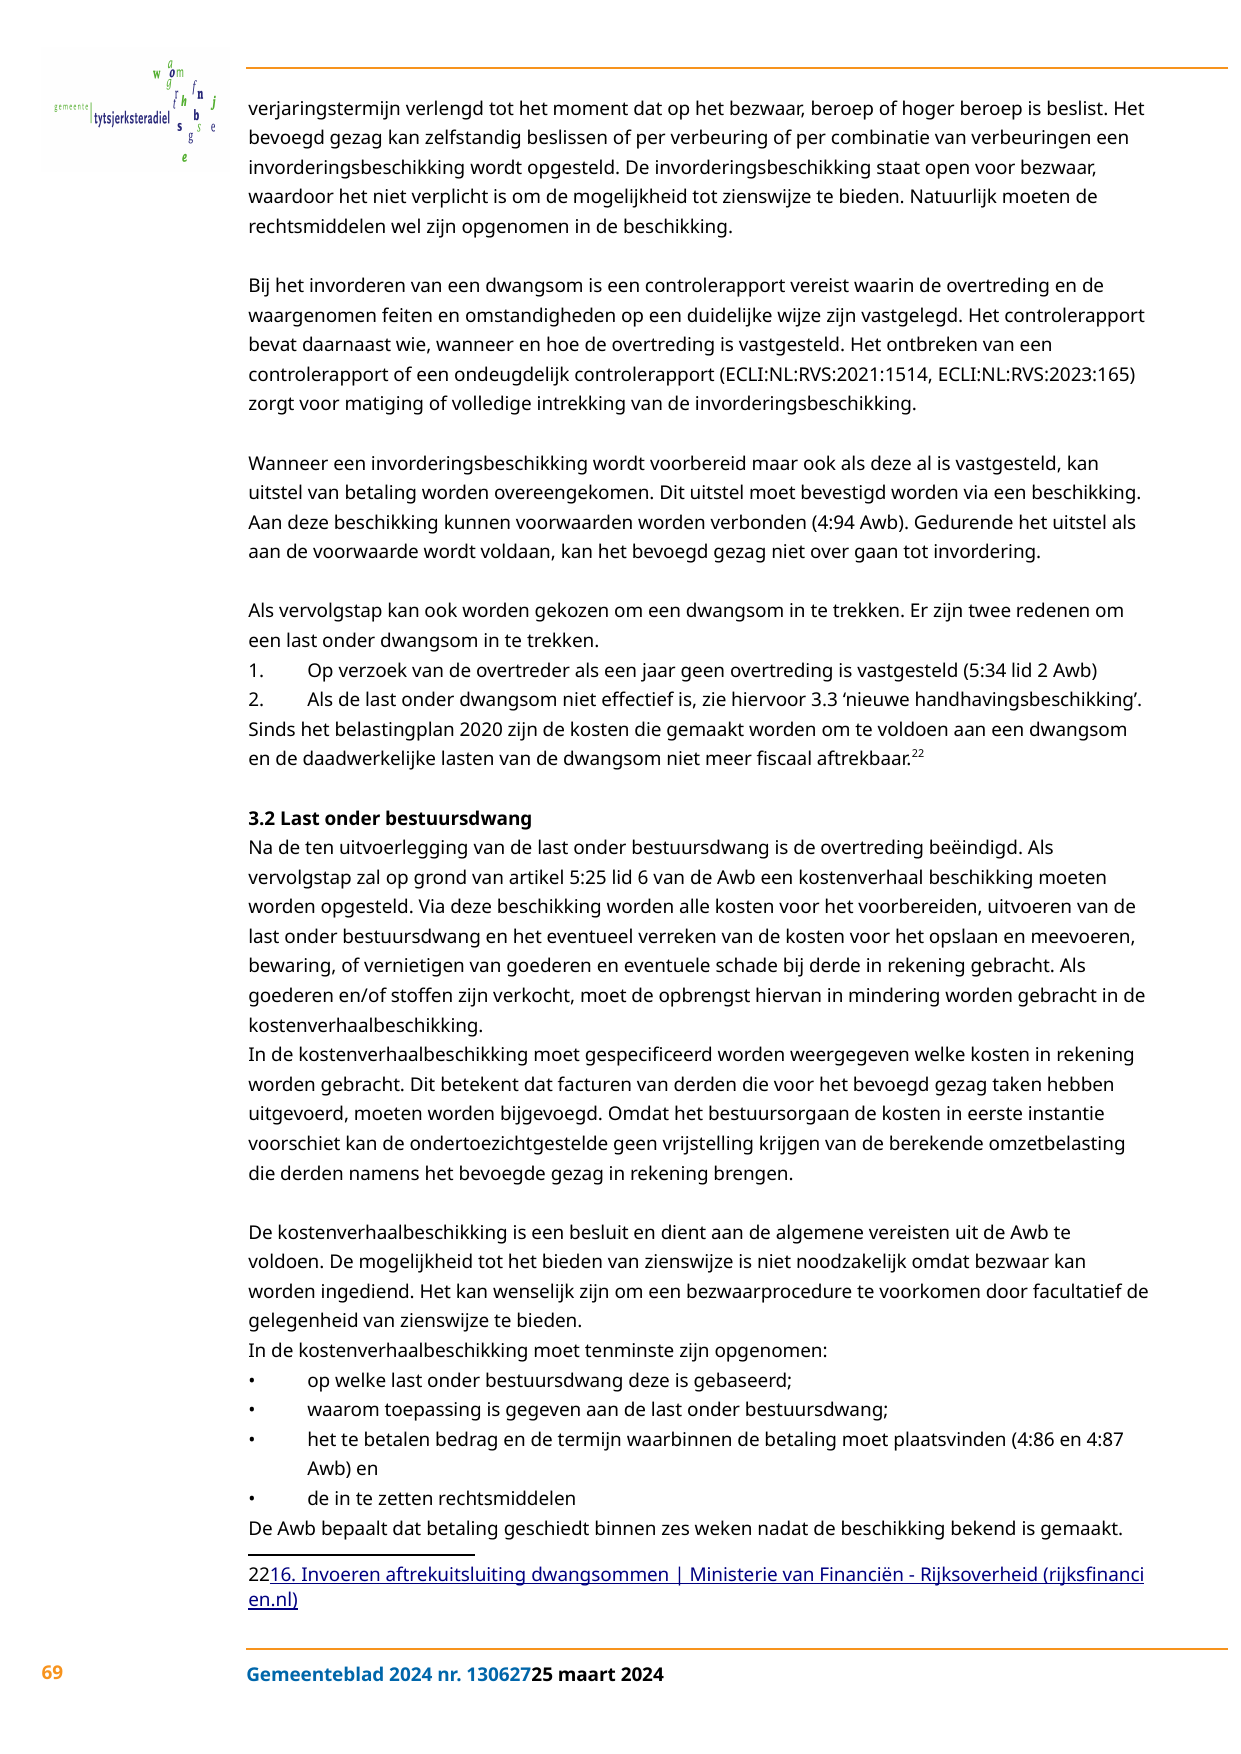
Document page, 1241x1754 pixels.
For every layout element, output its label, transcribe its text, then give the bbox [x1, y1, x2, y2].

list Op verzoek van de overtreder als een jaar geen overtreding is vastgesteld (5:34 lid 2 Awb) [248, 657, 1152, 683]
list op welke last onder bestuursdwang deze is gebaseerd; [248, 1367, 1152, 1393]
text In de kostenverhaalbeschikking moet tenminste zijn opgenomen: [248, 1337, 1152, 1363]
text 3.2 Last onder bestuursdwang [248, 805, 1152, 831]
list waarom toepassing is gegeven aan de last onder bestuursdwang; [248, 1396, 1152, 1422]
text 16. Invoeren aftrekuitsluiting dwangsommen | Ministerie van Financiën - Rijksoverheid (rijksfinancien.nl) [248, 1561, 1152, 1612]
text verjaringstermijn verlengd tot het moment dat op het bezwaar, beroep of hoger beroep is beslist. Het bevoegd gezag kan zelfstandig beslissen of per verbeuring of per combinatie van verbeuringen een invorderingsbeschikking wordt opgesteld. De invorderingsbeschikking staat open voor bezwaar, waardoor het niet verplicht is om de mogelijkheid tot zienswijze te bieden. Natuurlijk moeten de rechtsmiddelen wel zijn opgenomen in de beschikking. [248, 95, 1152, 239]
list de in te zetten rechtsmiddelen [248, 1485, 1152, 1511]
text In de kostenverhaalbeschikking moet gespecificeerd worden weergegeven welke kosten in rekening worden gebracht. Dit betekent dat facturen van derden die voor het bevoegd gezag taken hebben uitgevoerd, moeten worden bijgevoegd. Omdat het bestuursorgaan de kosten in eerste instantie voorschiet kan de ondertoezichtgestelde geen vrijstelling krijgen van de berekende omzetbelasting die derden namens het bevoegde gezag in rekening brengen. [248, 1041, 1152, 1186]
text Sinds het belastingplan 2020 zijn de kosten die gemaakt worden om te voldoen aan een dwangsom en de daadwerkelijke lasten van de dwangsom niet meer fiscaal aftrekbaar. [248, 716, 1152, 771]
text Als vervolgstap kan ook worden gekozen om een dwangsom in te trekken. Er zijn twee redenen om een last onder dwangsom in te trekken. [248, 598, 1152, 653]
text De kostenverhaalbeschikking is een besluit en dient aan de algemene vereisten uit de Awb te voldoen. De mogelijkheid tot het bieden van zienswijze is niet noodzakelijk omdat bezwaar kan worden ingediend. Het kan wenselijk zijn om een bezwaarprocedure te voorkomen door facultatief de gelegenheid van zienswijze te bieden. [248, 1219, 1152, 1333]
text Bij het invorderen van een dwangsom is een controlerapport vereist waarin de overtreding en de waargenomen feiten en omstandigheden op een duidelijke wijze zijn vastgelegd. Het controlerapport bevat daarnaast wie, wanneer en hoe de overtreding is vastgesteld. Het ontbreken van een controlerapport of een ondeugdelijk controlerapport (ECLI:NL:RVS:2021:1514, ECLI:NL:RVS:2023:165) zorgt voor matiging of volledige intrekking van de invorderingsbeschikking. [248, 272, 1152, 416]
list Als de last onder dwangsom niet effectief is, zie hiervoor 3.3 ‘nieuwe handhavingsbeschikking’. [248, 686, 1152, 712]
text Na de ten uitvoerlegging van de last onder bestuursdwang is de overtreding beëindigd. Als vervolgstap zal op grond van artikel 5:25 lid 6 van de Awb een kostenverhaal beschikking moeten worden opgesteld. Via deze beschikking worden alle kosten voor het voorbereiden, uitvoeren van de last onder bestuursdwang en het eventueel verreken van de kosten voor het opslaan en meevoeren, bewaring, of vernietigen van goederen en eventuele schade bij derde in rekening gebracht. Als goederen en/of stoffen zijn verkocht, moet de opbrengst hiervan in mindering worden gebracht in de kostenverhaalbeschikking. [248, 834, 1152, 1038]
list het te betalen bedrag en de termijn waarbinnen de betaling moet plaatsvinden (4:86 en 4:87 Awb) en [248, 1426, 1152, 1481]
text Wanneer een invorderingsbeschikking wordt voorbereid maar ook als deze al is vastgesteld, kan uitstel van betaling worden overeengekomen. Dit uitstel moet bevestigd worden via een beschikking. Aan deze beschikking kunnen voorwaarden worden verbonden (4:94 Awb). Gedurende het uitstel als aan de voorwaarde wordt voldaan, kan het bevoegd gezag niet over gaan tot invordering. [248, 450, 1152, 564]
picture [41, 47, 231, 172]
text De Awb bepaalt dat betaling geschiedt binnen zes weken nadat de beschikking bekend is gemaakt. [248, 1515, 1152, 1541]
